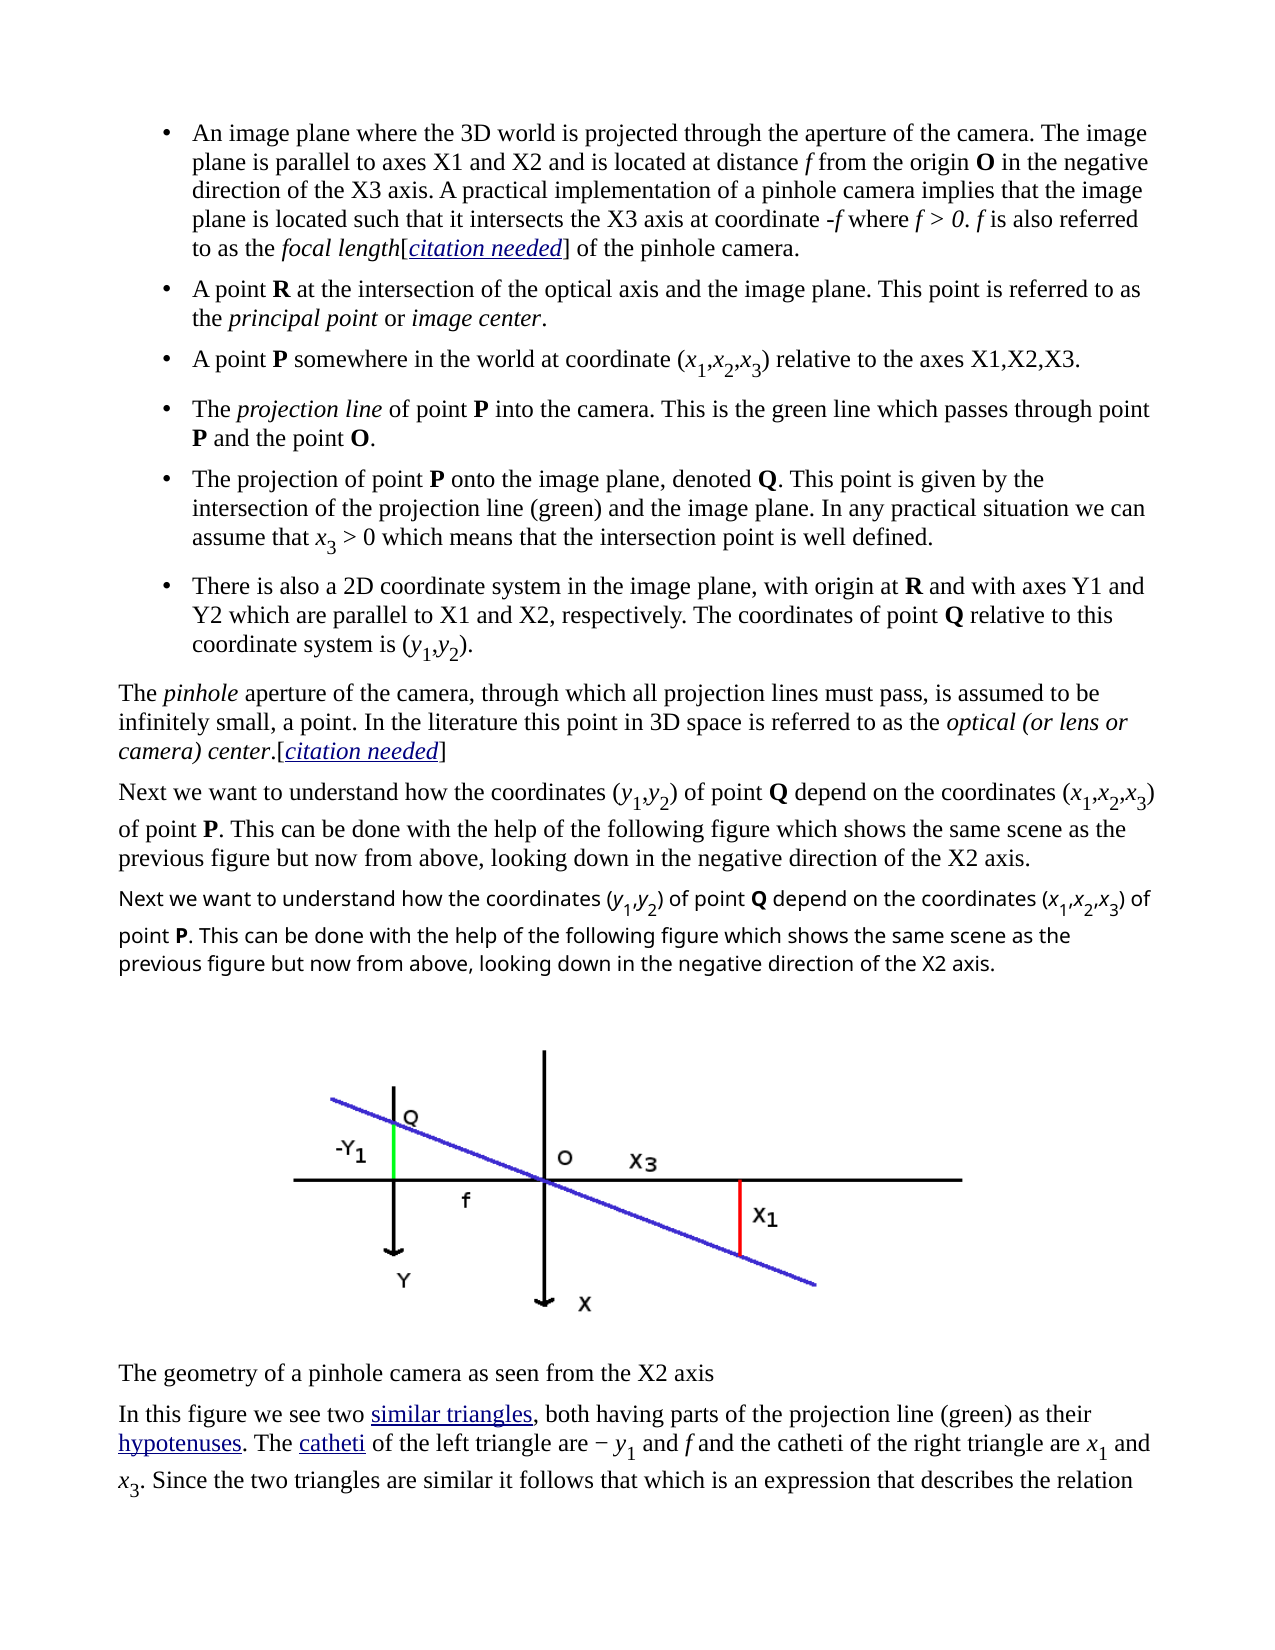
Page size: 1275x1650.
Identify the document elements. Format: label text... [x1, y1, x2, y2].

list There is also a 2D coordinate system in the image plane, with origin at R and with axes Y1 and Y2 which are parallel to X1 and X2, respectively. The coordinates of point Q relative to this coordinate system is (y1,y2). [162, 571, 1157, 666]
list A point R at the intersection of the optical axis and the image plane. This point is referred to as the principal point or image center. [162, 274, 1157, 332]
list An image plane where the 3D world is projected through the aperture of the camera. The image plane is parallel to axes X1 and X2 and is located at distance f from the origin O in the negative direction of the X3 axis. A practical implementation of a pinhole camera implies that the image plane is located such that it intersects the X3 axis at coordinate -f where f > 0. f is also referred to as the focal length[citation needed] of the pinhole camera. [162, 118, 1157, 262]
text The pinhole aperture of the camera, through which all projection lines must pass, is assumed to be infinitely small, a point. In the literature this point in 3D space is referred to as the optical (or lens or camera) center.[citation needed] [118, 678, 1157, 765]
text In this figure we see two similar triangles, both having parts of the projection line (green) as their hypotenuses. The catheti of the left triangle are − y1 and f and the catheti of the right triangle are x1 and x3. Since the two triangles are similar it follows that which is an expression that describes the relation [118, 1399, 1157, 1502]
text Next we want to understand how the coordinates (y1,y2) of point Q depend on the coordinates (x1,x2,x3) of point P. This can be done with the help of the following figure which shows the same scene as the previous figure but now from above, looking down in the negative direction of the X2 axis. [118, 884, 1157, 978]
list The projection line of point P into the camera. This is the green line which passes through point P and the point O. [162, 394, 1157, 452]
text Next we want to understand how the coordinates (y1,y2) of point Q depend on the coordinates (x1,x2,x3) of point P. This can be done with the help of the following figure which shows the same scene as the previous figure but now from above, looking down in the negative direction of the X2 axis. [118, 777, 1157, 872]
list The projection of point P onto the image plane, denoted Q. This point is given by the intersection of the projection line (green) and the image plane. In any practical situation we can assume that x3 > 0 which means that the intersection point is well defined. [162, 464, 1157, 559]
picture [258, 1047, 1017, 1317]
list A point P somewhere in the world at coordinate (x1,x2,x3) relative to the axes X1,X2,X3. [162, 344, 1157, 382]
text The geometry of a pinhole camera as seen from the X2 axis [118, 1358, 1157, 1387]
